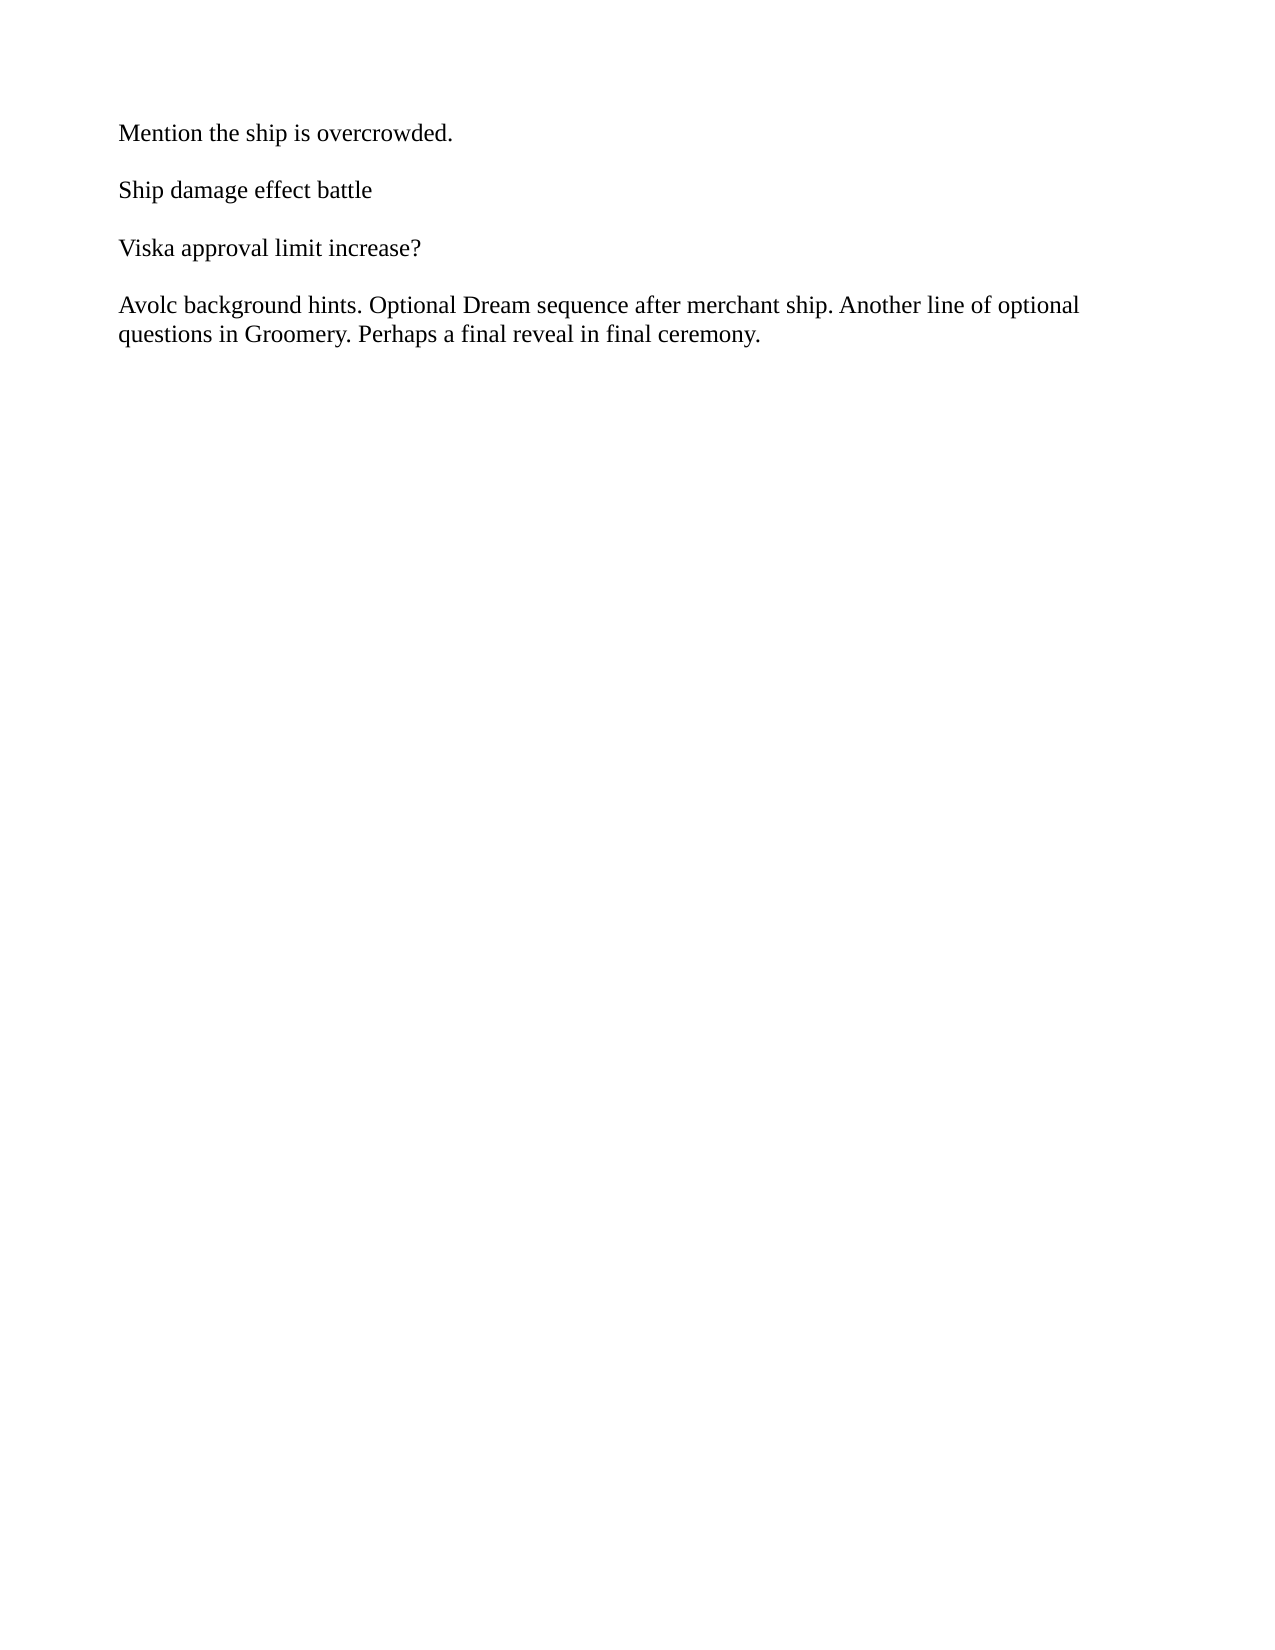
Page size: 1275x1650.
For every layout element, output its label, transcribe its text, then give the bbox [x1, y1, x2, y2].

text Mention the ship is overcrowded. [118, 118, 1157, 147]
text Avolc background hints. Optional Dream sequence after merchant ship. Another line of optional questions in Groomery. Perhaps a final reveal in final ceremony. [118, 291, 1157, 348]
text Ship damage effect battle [118, 176, 1157, 204]
text Viska approval limit increase? [118, 233, 1157, 262]
